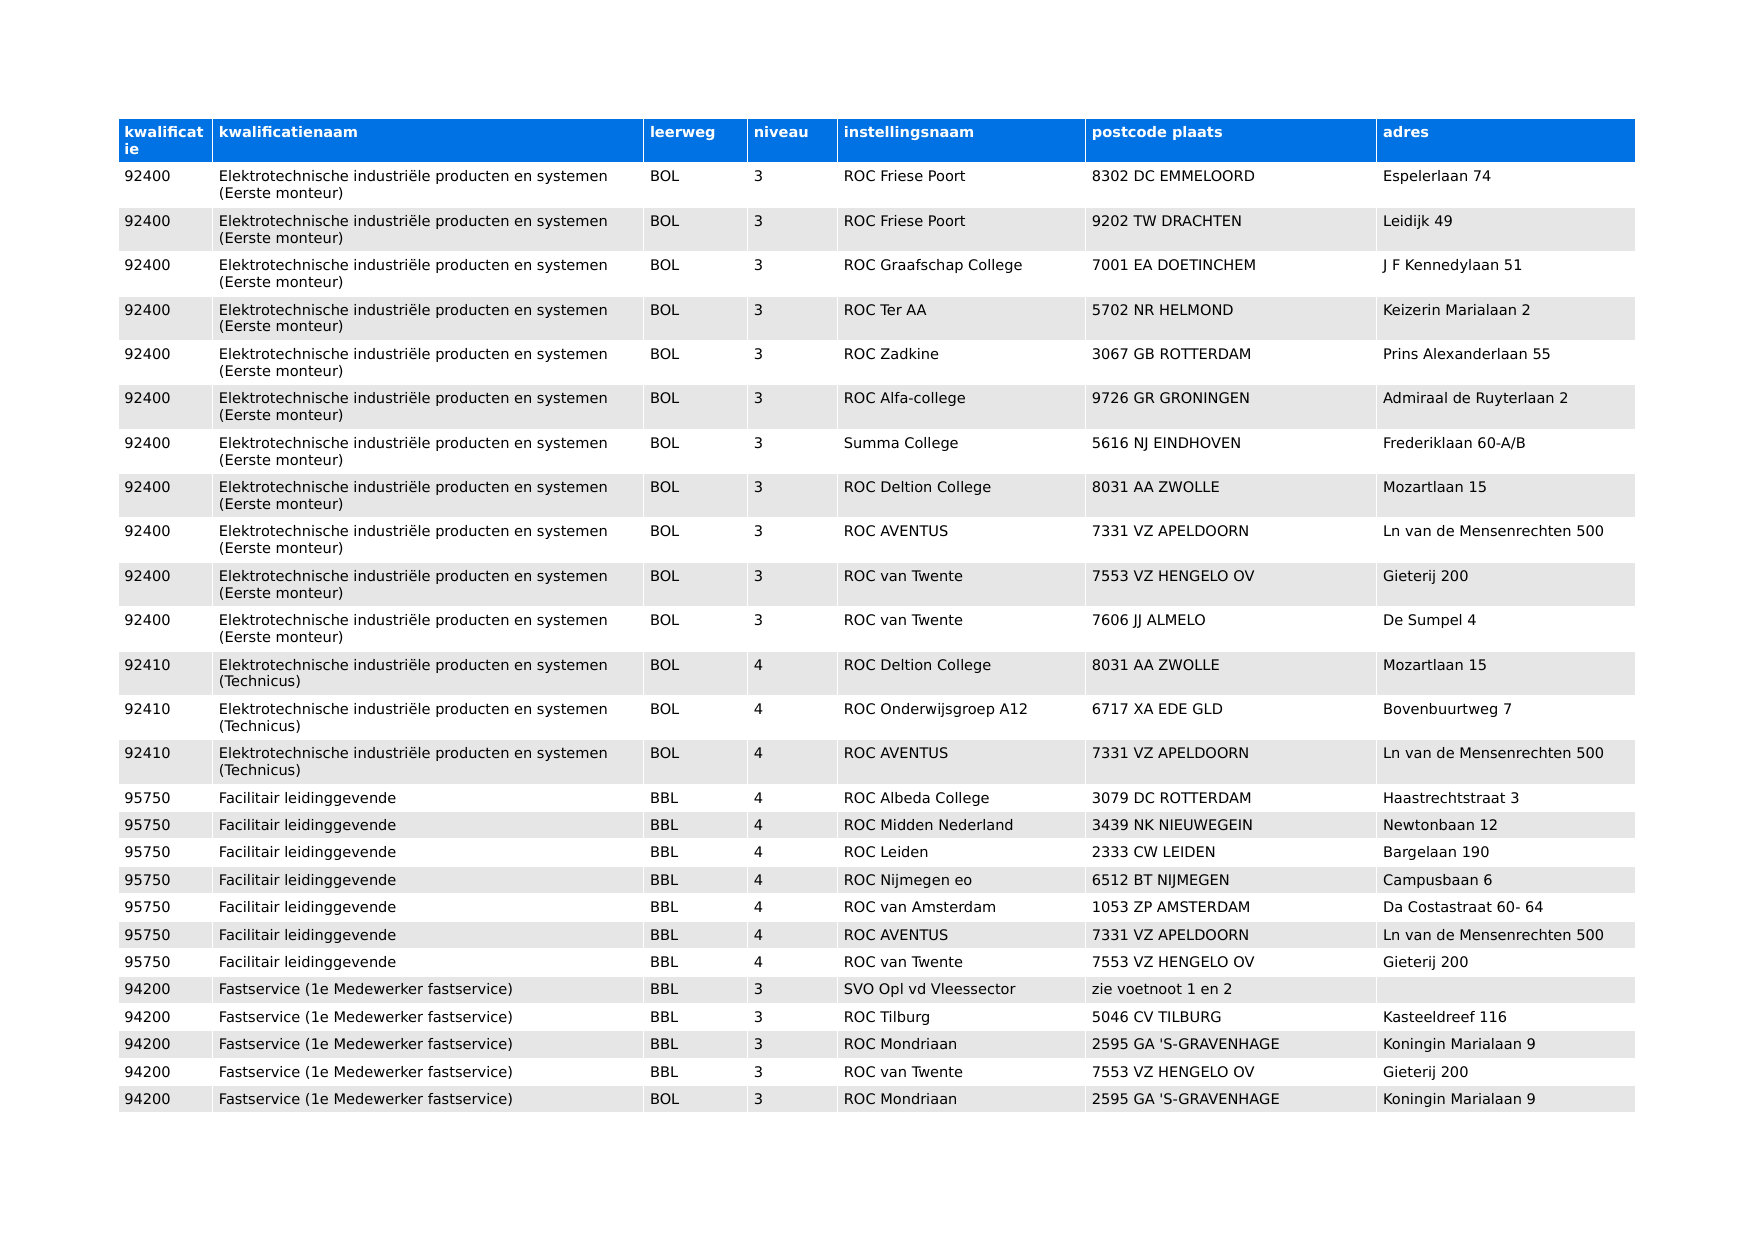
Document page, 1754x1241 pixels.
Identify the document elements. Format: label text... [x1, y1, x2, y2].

table_cell 92400 [119, 607, 212, 651]
table_cell ROC Alfa-college [838, 385, 1085, 429]
table_cell BOL [644, 164, 747, 207]
table_cell Ln van de Mensenrechten 500 [1377, 740, 1635, 784]
table_cell 92410 [119, 740, 212, 784]
table_cell 6717 XA EDE GLD [1086, 696, 1376, 739]
table_cell ROC Albeda College [838, 785, 1085, 811]
table_cell 3079 DC ROTTERDAM [1086, 785, 1376, 811]
table_cell 6512 BT NIJMEGEN [1086, 867, 1376, 893]
table_cell Fastservice (1e Medewerker fastservice) [213, 1059, 643, 1085]
table_cell Fastservice (1e Medewerker fastservice) [213, 1031, 643, 1058]
table_cell 94200 [119, 977, 212, 1003]
table_cell Elektrotechnische industriële producten en systemen (Technicus) [213, 652, 643, 695]
table_cell ROC AVENTUS [838, 519, 1085, 562]
table_cell 3 [748, 519, 837, 562]
table_header leerweg [644, 119, 747, 162]
table_cell Koningin Marialaan 9 [1377, 1086, 1635, 1112]
table_cell 92400 [119, 430, 212, 473]
table_cell BOL [644, 696, 747, 739]
table_cell ROC Friese Poort [838, 208, 1085, 251]
table_cell Fastservice (1e Medewerker fastservice) [213, 1004, 643, 1030]
table_cell ROC AVENTUS [838, 740, 1085, 784]
table_cell Prins Alexanderlaan 55 [1377, 341, 1635, 384]
table_cell Kasteeldreef 116 [1377, 1004, 1635, 1030]
table_cell BBL [644, 922, 747, 948]
table_cell 3 [748, 1031, 837, 1058]
table_cell Elektrotechnische industriële producten en systemen (Eerste monteur) [213, 297, 643, 340]
table_cell 94200 [119, 1031, 212, 1058]
table_cell 2595 GA 'S-GRAVENHAGE [1086, 1031, 1376, 1058]
table_cell Fastservice (1e Medewerker fastservice) [213, 977, 643, 1003]
table_cell ROC Zadkine [838, 341, 1085, 384]
table_cell 3 [748, 474, 837, 517]
table_cell Keizerin Marialaan 2 [1377, 297, 1635, 340]
table_cell J F Kennedylaan 51 [1377, 252, 1635, 296]
table_cell 92400 [119, 341, 212, 384]
table_cell 5616 NJ EINDHOVEN [1086, 430, 1376, 473]
table_cell Mozartlaan 15 [1377, 474, 1635, 517]
table_cell BOL [644, 474, 747, 517]
table_cell Newtonbaan 12 [1377, 812, 1635, 838]
table_cell 94200 [119, 1059, 212, 1085]
table_cell 4 [748, 949, 837, 976]
table_cell BBL [644, 867, 747, 893]
table_cell 95750 [119, 867, 212, 893]
table_cell BOL [644, 297, 747, 340]
table_cell Mozartlaan 15 [1377, 652, 1635, 695]
table_cell Haastrechtstraat 3 [1377, 785, 1635, 811]
table_cell 7553 VZ HENGELO OV [1086, 949, 1376, 976]
table_cell 8302 DC EMMELOORD [1086, 164, 1376, 207]
table_cell BOL [644, 430, 747, 473]
table_cell ROC Deltion College [838, 652, 1085, 695]
table_cell 3 [748, 1004, 837, 1030]
table_cell ROC Nijmegen eo [838, 867, 1085, 893]
table_cell 8031 AA ZWOLLE [1086, 652, 1376, 695]
table_cell Leidijk 49 [1377, 208, 1635, 251]
table_cell 4 [748, 740, 837, 784]
table_cell BBL [644, 1031, 747, 1058]
table_cell 4 [748, 894, 837, 921]
table_cell Bargelaan 190 [1377, 840, 1635, 866]
table_cell Frederiklaan 60-A/B [1377, 430, 1635, 473]
table_cell ROC AVENTUS [838, 922, 1085, 948]
table_cell 2595 GA 'S-GRAVENHAGE [1086, 1086, 1376, 1112]
table_cell Elektrotechnische industriële producten en systemen (Eerste monteur) [213, 341, 643, 384]
table_cell Facilitair leidinggevende [213, 922, 643, 948]
table_cell [1377, 977, 1635, 1003]
table_cell 4 [748, 696, 837, 739]
table_header kwalificatie [119, 119, 212, 162]
table_cell ROC Mondriaan [838, 1031, 1085, 1058]
table_cell 92400 [119, 474, 212, 517]
table_cell 3 [748, 164, 837, 207]
table_cell Facilitair leidinggevende [213, 949, 643, 976]
table_cell 2333 CW LEIDEN [1086, 840, 1376, 866]
table_cell Summa College [838, 430, 1085, 473]
table_cell Elektrotechnische industriële producten en systemen (Eerste monteur) [213, 563, 643, 606]
table_cell 92400 [119, 164, 212, 207]
table_cell Elektrotechnische industriële producten en systemen (Eerste monteur) [213, 252, 643, 296]
table_cell 95750 [119, 812, 212, 838]
table_cell 4 [748, 867, 837, 893]
table_cell 92400 [119, 297, 212, 340]
table_cell Gieterij 200 [1377, 563, 1635, 606]
table_cell Fastservice (1e Medewerker fastservice) [213, 1086, 643, 1112]
table_cell BOL [644, 563, 747, 606]
table_cell Elektrotechnische industriële producten en systemen (Eerste monteur) [213, 208, 643, 251]
table_cell 92400 [119, 385, 212, 429]
table_cell Bovenbuurtweg 7 [1377, 696, 1635, 739]
table_cell BOL [644, 607, 747, 651]
table_cell 3 [748, 385, 837, 429]
table_cell BOL [644, 385, 747, 429]
table_header instellingsnaam [838, 119, 1085, 162]
table_header adres [1377, 119, 1635, 162]
table_cell 95750 [119, 840, 212, 866]
table_cell BBL [644, 1059, 747, 1085]
table_cell Admiraal de Ruyterlaan 2 [1377, 385, 1635, 429]
table_cell Koningin Marialaan 9 [1377, 1031, 1635, 1058]
table_cell BBL [644, 840, 747, 866]
table_cell Elektrotechnische industriële producten en systemen (Eerste monteur) [213, 474, 643, 517]
table_cell 3 [748, 563, 837, 606]
table_cell 7331 VZ APELDOORN [1086, 740, 1376, 784]
table_cell Ln van de Mensenrechten 500 [1377, 519, 1635, 562]
table_cell Ln van de Mensenrechten 500 [1377, 922, 1635, 948]
table_cell BBL [644, 949, 747, 976]
table_cell Elektrotechnische industriële producten en systemen (Eerste monteur) [213, 519, 643, 562]
table_cell ROC Graafschap College [838, 252, 1085, 296]
table_header kwalificatienaam [213, 119, 643, 162]
table_cell ROC Deltion College [838, 474, 1085, 517]
table_cell 92400 [119, 252, 212, 296]
table_cell BOL [644, 519, 747, 562]
table_cell ROC Midden Nederland [838, 812, 1085, 838]
table_cell 5046 CV TILBURG [1086, 1004, 1376, 1030]
table_cell 3 [748, 1059, 837, 1085]
table_cell ROC Mondriaan [838, 1086, 1085, 1112]
table_cell 3 [748, 208, 837, 251]
table_cell Facilitair leidinggevende [213, 894, 643, 921]
table_cell BOL [644, 252, 747, 296]
table_cell 3 [748, 977, 837, 1003]
table_cell 3 [748, 430, 837, 473]
table_cell 8031 AA ZWOLLE [1086, 474, 1376, 517]
table_cell Facilitair leidinggevende [213, 867, 643, 893]
table_cell ROC Onderwijsgroep A12 [838, 696, 1085, 739]
table_cell Campusbaan 6 [1377, 867, 1635, 893]
table_cell ROC Tilburg [838, 1004, 1085, 1030]
table_cell ROC van Amsterdam [838, 894, 1085, 921]
table_header postcode plaats [1086, 119, 1376, 162]
table_cell 95750 [119, 949, 212, 976]
table_cell Elektrotechnische industriële producten en systemen (Eerste monteur) [213, 385, 643, 429]
table_cell BBL [644, 785, 747, 811]
table_cell Elektrotechnische industriële producten en systemen (Technicus) [213, 740, 643, 784]
table_cell BOL [644, 208, 747, 251]
table_cell 7331 VZ APELDOORN [1086, 922, 1376, 948]
table_cell Facilitair leidinggevende [213, 812, 643, 838]
table_cell ROC Leiden [838, 840, 1085, 866]
table_cell Elektrotechnische industriële producten en systemen (Eerste monteur) [213, 164, 643, 207]
table_cell Espelerlaan 74 [1377, 164, 1635, 207]
table_cell 92400 [119, 563, 212, 606]
table_cell 5702 NR HELMOND [1086, 297, 1376, 340]
table_cell 7331 VZ APELDOORN [1086, 519, 1376, 562]
table_cell 94200 [119, 1004, 212, 1030]
table_cell BBL [644, 977, 747, 1003]
table_cell 3 [748, 341, 837, 384]
table_cell 7001 EA DOETINCHEM [1086, 252, 1376, 296]
table_cell BBL [644, 812, 747, 838]
table_cell 1053 ZP AMSTERDAM [1086, 894, 1376, 921]
table_cell 3 [748, 1086, 837, 1112]
table_cell 3 [748, 252, 837, 296]
table_cell Facilitair leidinggevende [213, 840, 643, 866]
table_cell Elektrotechnische industriële producten en systemen (Technicus) [213, 696, 643, 739]
table_cell 3439 NK NIEUWEGEIN [1086, 812, 1376, 838]
table_cell ROC van Twente [838, 949, 1085, 976]
table_cell 95750 [119, 785, 212, 811]
table_header niveau [748, 119, 837, 162]
table_cell 95750 [119, 894, 212, 921]
table_cell BOL [644, 341, 747, 384]
table_cell ROC van Twente [838, 607, 1085, 651]
table_cell 9726 GR GRONINGEN [1086, 385, 1376, 429]
table_cell 4 [748, 812, 837, 838]
table_cell 3 [748, 297, 837, 340]
table_cell 92400 [119, 208, 212, 251]
table_cell 94200 [119, 1086, 212, 1112]
table_cell BBL [644, 894, 747, 921]
table_cell 3 [748, 607, 837, 651]
table_cell Gieterij 200 [1377, 949, 1635, 976]
table_cell BOL [644, 740, 747, 784]
table_cell Elektrotechnische industriële producten en systemen (Eerste monteur) [213, 430, 643, 473]
table_cell 3067 GB ROTTERDAM [1086, 341, 1376, 384]
table_cell 4 [748, 922, 837, 948]
table_cell 92410 [119, 652, 212, 695]
table_cell Elektrotechnische industriële producten en systemen (Eerste monteur) [213, 607, 643, 651]
table_cell Da Costastraat 60- 64 [1377, 894, 1635, 921]
table_cell SVO Opl vd Vleessector [838, 977, 1085, 1003]
table_cell ROC Friese Poort [838, 164, 1085, 207]
table_cell ROC van Twente [838, 1059, 1085, 1085]
table_cell 4 [748, 840, 837, 866]
table_cell BOL [644, 1086, 747, 1112]
table_cell 7606 JJ ALMELO [1086, 607, 1376, 651]
table_cell BBL [644, 1004, 747, 1030]
table_cell 4 [748, 785, 837, 811]
table_cell 7553 VZ HENGELO OV [1086, 563, 1376, 606]
table_cell 9202 TW DRACHTEN [1086, 208, 1376, 251]
table_cell 95750 [119, 922, 212, 948]
table_cell ROC van Twente [838, 563, 1085, 606]
table_cell Facilitair leidinggevende [213, 785, 643, 811]
table_cell 92410 [119, 696, 212, 739]
table_cell 92400 [119, 519, 212, 562]
table_cell 7553 VZ HENGELO OV [1086, 1059, 1376, 1085]
table_cell Gieterij 200 [1377, 1059, 1635, 1085]
table_cell 4 [748, 652, 837, 695]
table_cell BOL [644, 652, 747, 695]
table_cell De Sumpel 4 [1377, 607, 1635, 651]
table_cell zie voetnoot 1 en 2 [1086, 977, 1376, 1003]
table_cell ROC Ter AA [838, 297, 1085, 340]
